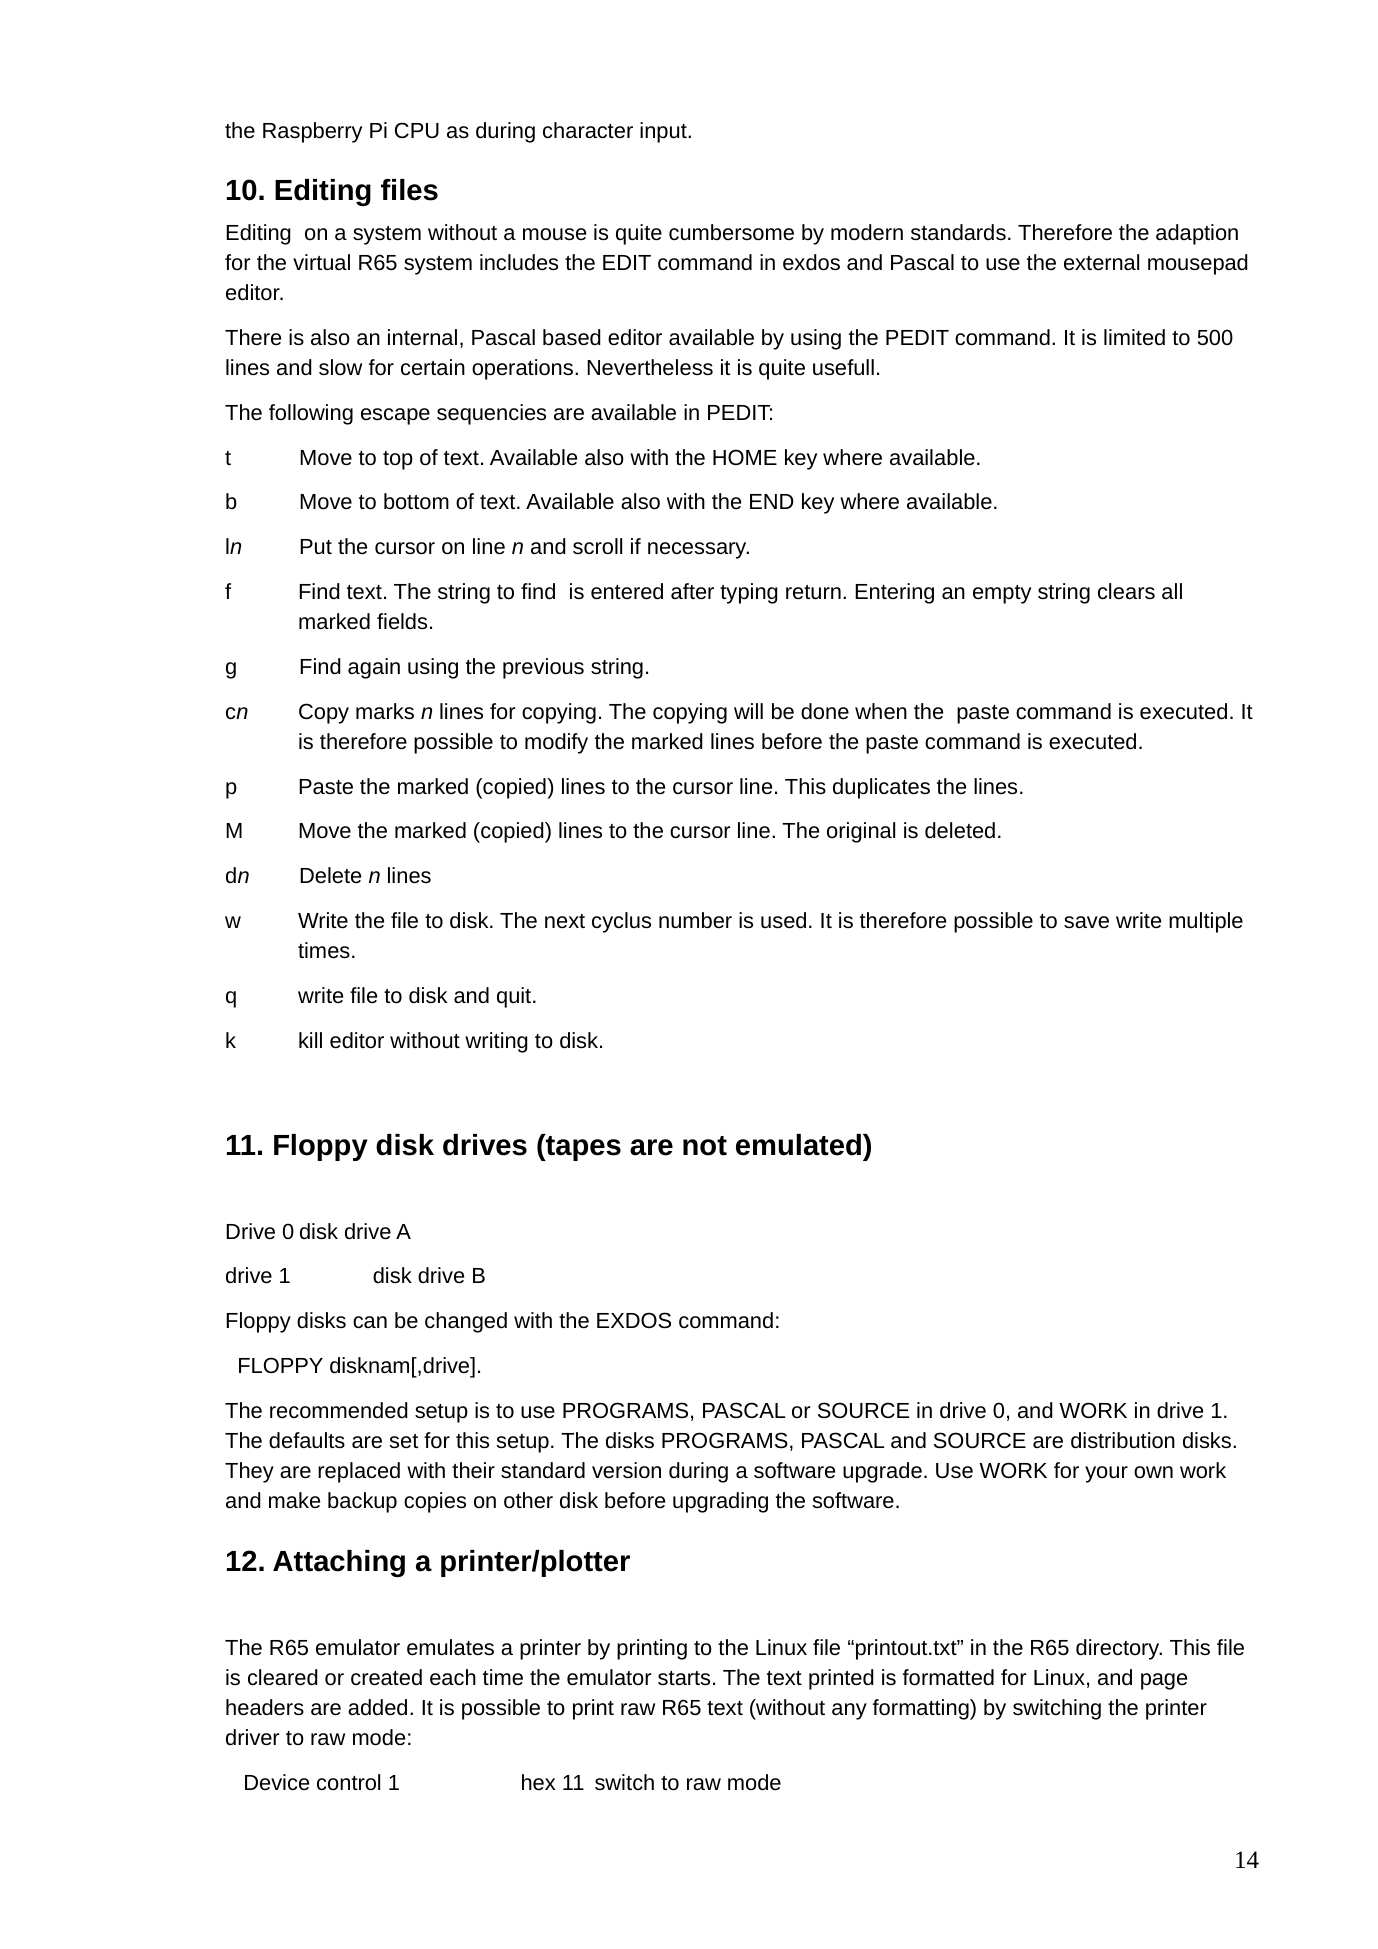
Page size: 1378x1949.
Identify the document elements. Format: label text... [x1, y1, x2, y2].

text The following escape sequencies are available in PEDIT: [225, 399, 1259, 425]
text p Paste the marked (copied) lines to the cursor line. This duplicates the lines. [225, 773, 1259, 799]
text t Move to top of text. Available also with the HOME key where available. [225, 444, 1259, 469]
text Device control 1 hex 11 switch to raw mode [225, 1770, 1259, 1795]
text b Move to bottom of text. Available also with the END key where available. [225, 489, 1259, 514]
text dn Delete n lines [225, 863, 1259, 888]
text The recommended setup is to use PROGRAMS, PASCAL or SOURCE in drive 0, and WORK in drive 1. The defaults are set for this setup. The disks PROGRAMS, PASCAL and SOURCE are distribution disks. They are replaced with their standard version during a software upgrade. Use WORK for your own work and make backup copies on other disk before upgrading the software. [225, 1398, 1259, 1513]
text f Find text. The string to find is entered after typing return. Entering an empty string clears all marked fields. [225, 579, 1259, 634]
text w Write the file to disk. The next cyclus number is used. It is therefore possible to save write multiple times. [225, 908, 1259, 963]
text There is also an internal, Pascal based editor available by using the PEDIT command. It is limited to 500 lines and slow for certain operations. Nevertheless it is quite usefull. [225, 324, 1259, 380]
text the Raspberry Pi CPU as during character input. [225, 118, 1259, 143]
subtitle 12. Attaching a printer/plotter [225, 1543, 1259, 1577]
text cn Copy marks n lines for copying. The copying will be done when the paste command is executed. It is therefore possible to modify the marked lines before the paste command is executed. [225, 698, 1259, 754]
text The R65 emulator emulates a printer by printing to the Linux file “printout.txt” in the R65 directory. This file is cleared or created each time the emulator starts. The text printed is formatted for Linux, and page headers are added. It is possible to print raw R65 text (without any formatting) by switching the printer driver to raw mode: [225, 1634, 1259, 1750]
text FLOPPY disknam[,drive]. [225, 1353, 1259, 1378]
text drive 1 disk drive B [225, 1263, 1259, 1288]
text q write file to disk and quit. [225, 983, 1259, 1008]
text M Move the marked (copied) lines to the cursor line. The original is deleted. [225, 818, 1259, 843]
text Drive 0 disk drive A [225, 1218, 1259, 1244]
text Editing on a system without a mouse is quite cumbersome by modern standards. Therefore the adaption for the virtual R65 system includes the EDIT command in exdos and Pascal to use the external mousepad editor. [225, 219, 1259, 305]
subtitle 11. Floppy disk drives (tapes are not emulated) [225, 1128, 1259, 1161]
subtitle 10. Editing files [225, 173, 1259, 207]
text ln Put the cursor on line n and scroll if necessary. [225, 534, 1259, 559]
text k kill editor without writing to disk. [225, 1028, 1259, 1053]
text Floppy disks can be changed with the EXDOS command: [225, 1308, 1259, 1333]
text g Find again using the previous string. [225, 654, 1259, 679]
